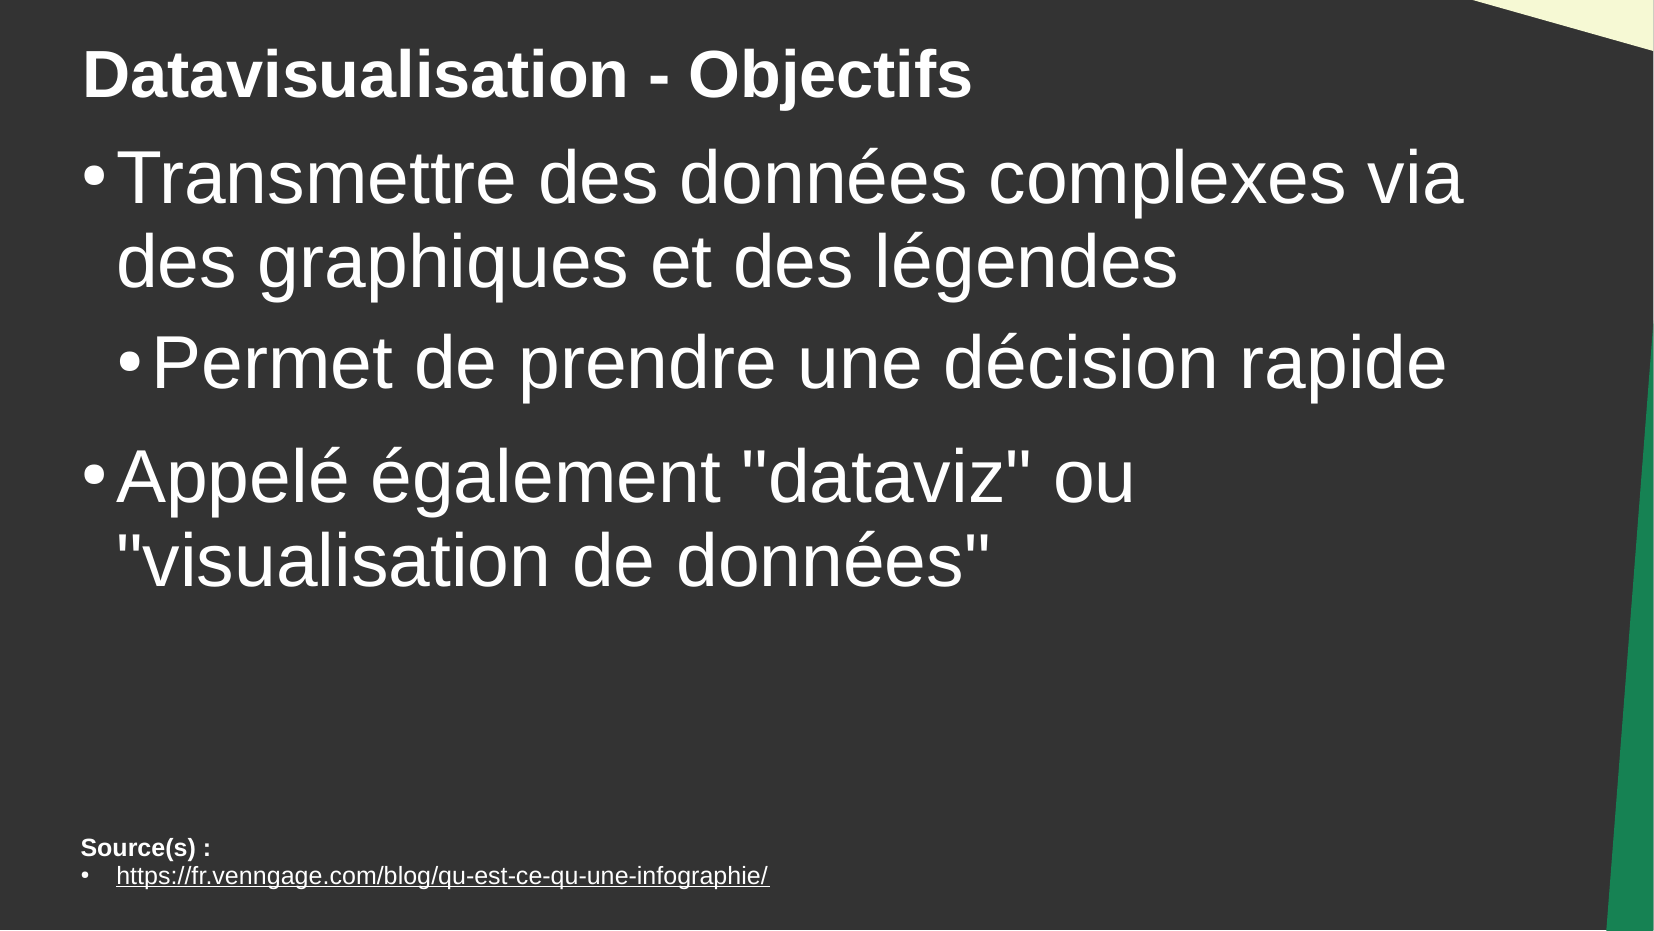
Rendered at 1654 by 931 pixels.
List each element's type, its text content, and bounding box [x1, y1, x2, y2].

text_box [1606, 313, 1654, 931]
list Transmettre des données complexes via des graphiques et des légendes Permet de prendre une décision rapide Appelé également "dataviz" ou "visualisation de données" [80, 135, 1560, 762]
text_box Source(s) : https://fr.venngage.com/blog/qu-est-ce-qu-une-infographie/ [65, 826, 1483, 926]
title Datavisualisation - Objectifs [82, 37, 1571, 122]
text_box [1472, 0, 1654, 52]
